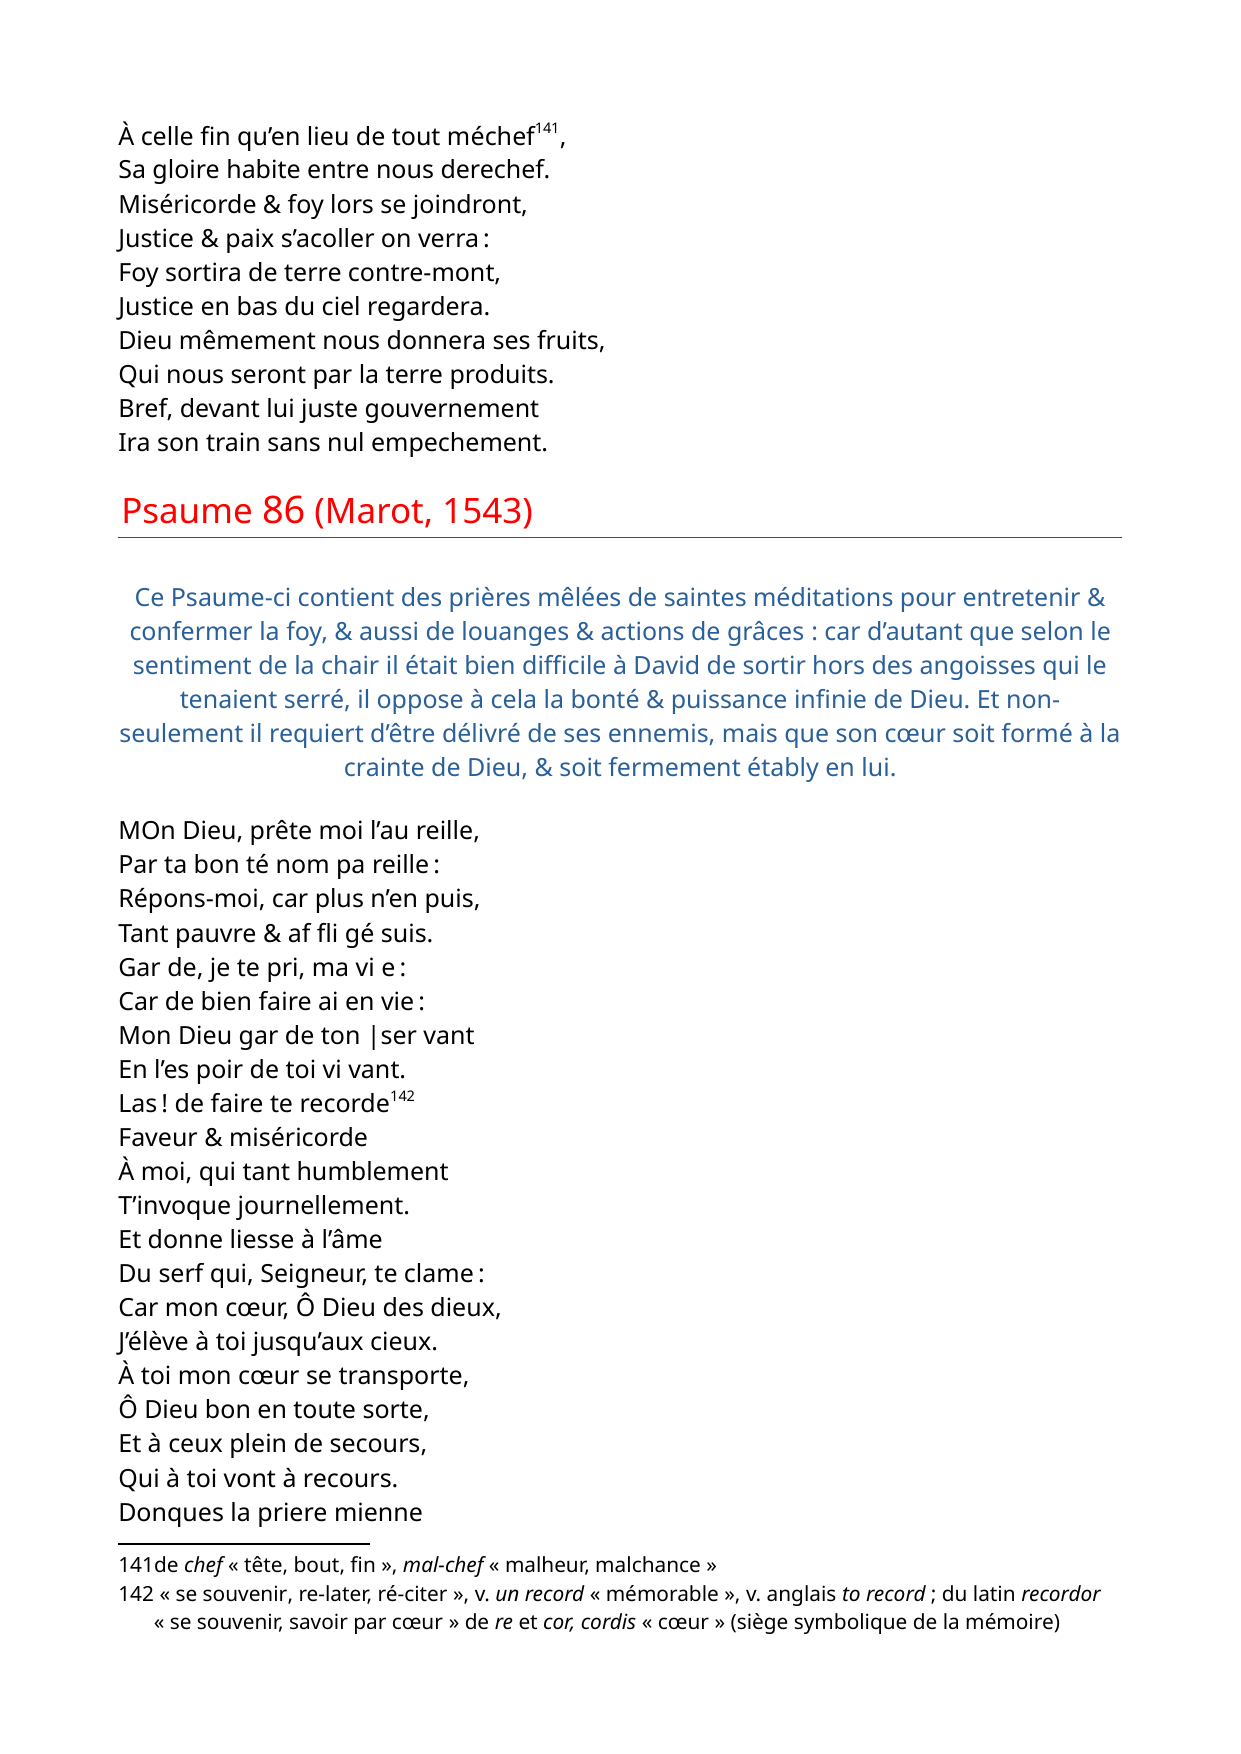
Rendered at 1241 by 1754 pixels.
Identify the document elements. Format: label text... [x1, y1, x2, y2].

text de chef « tête, bout, fin », mal-chef « malheur, malchance » [118, 1551, 1122, 1579]
text Qui nous seront par la terre produits. [118, 357, 1122, 391]
text Du serf qui, Seigneur, te clame : [118, 1256, 1122, 1290]
text Las ! de faire te recorde [118, 1086, 1122, 1119]
text À moi, qui tant humblement [118, 1154, 1122, 1188]
text MOn Dieu, prête moi l’au reille, [118, 813, 1122, 847]
text Sa gloire habite entre nous derechef. [118, 152, 1122, 186]
text Qui à toi vont à recours. [118, 1460, 1122, 1494]
text En l’es poir de toi vi vant. [118, 1051, 1122, 1086]
text Miséricorde & foy lors se joindront, [118, 186, 1122, 220]
text J’élève à toi jusqu’aux cieux. [118, 1324, 1122, 1358]
text Ô Dieu bon en toute sorte, [118, 1392, 1122, 1426]
text À celle fin qu’en lieu de tout méchef, [118, 118, 1122, 152]
text Ira son train sans nul empechement. [118, 425, 1122, 459]
text À toi mon cœur se transporte, [118, 1358, 1122, 1392]
text Gar de, je te pri, ma vi e : [118, 949, 1122, 983]
subtitle Psaume 86 (Marot, 1543) [118, 479, 1122, 537]
text Par ta bon té nom pa reille : [118, 847, 1122, 881]
text Justice en bas du ciel regardera. [118, 288, 1122, 322]
text Dieu mêmement nous donnera ses fruits, [118, 322, 1122, 357]
text Foy sortira de terre contre-mont, [118, 254, 1122, 288]
text Et à ceux plein de secours, [118, 1426, 1122, 1460]
text Tant pauvre & af fli gé suis. [118, 915, 1122, 949]
text Justice & paix s’acoller on verra : [118, 220, 1122, 254]
text Mon Dieu gar de ton |ser vant [118, 1017, 1122, 1051]
text Car de bien faire ai en vie : [118, 983, 1122, 1017]
text Répons-moi, car plus n’en puis, [118, 881, 1122, 915]
text Car mon cœur, Ô Dieu des dieux, [118, 1290, 1122, 1324]
text T’invoque journellement. [118, 1188, 1122, 1222]
text « se souvenir, re-later, ré-citer », v. un record « mémorable », v. anglais to record ; du latin recordor « se souvenir, savoir par cœur » de re et cor, cordis « cœur » (siège symbolique de la mémoire) [118, 1579, 1122, 1636]
text Bref, devant lui juste gouvernement [118, 391, 1122, 425]
text Et donne liesse à l’âme [118, 1222, 1122, 1256]
text Ce Psaume-ci contient des prières mêlées de saintes méditations pour entretenir & confermer la foy, & aussi de louanges & actions de grâces : car d’autant que selon le sentiment de la chair il était bien difficile à David de sortir hors des angoisses qui le tenaient serré, il oppose à cela la bonté & puissance infinie de Dieu. Et non-seulement il requiert d’être délivré de ses ennemis, mais que son cœur soit formé à la crainte de Dieu, & soit fermement étably en lui. [118, 579, 1122, 783]
text Donques la priere mienne [118, 1494, 1122, 1528]
text Faveur & miséricorde [118, 1119, 1122, 1154]
